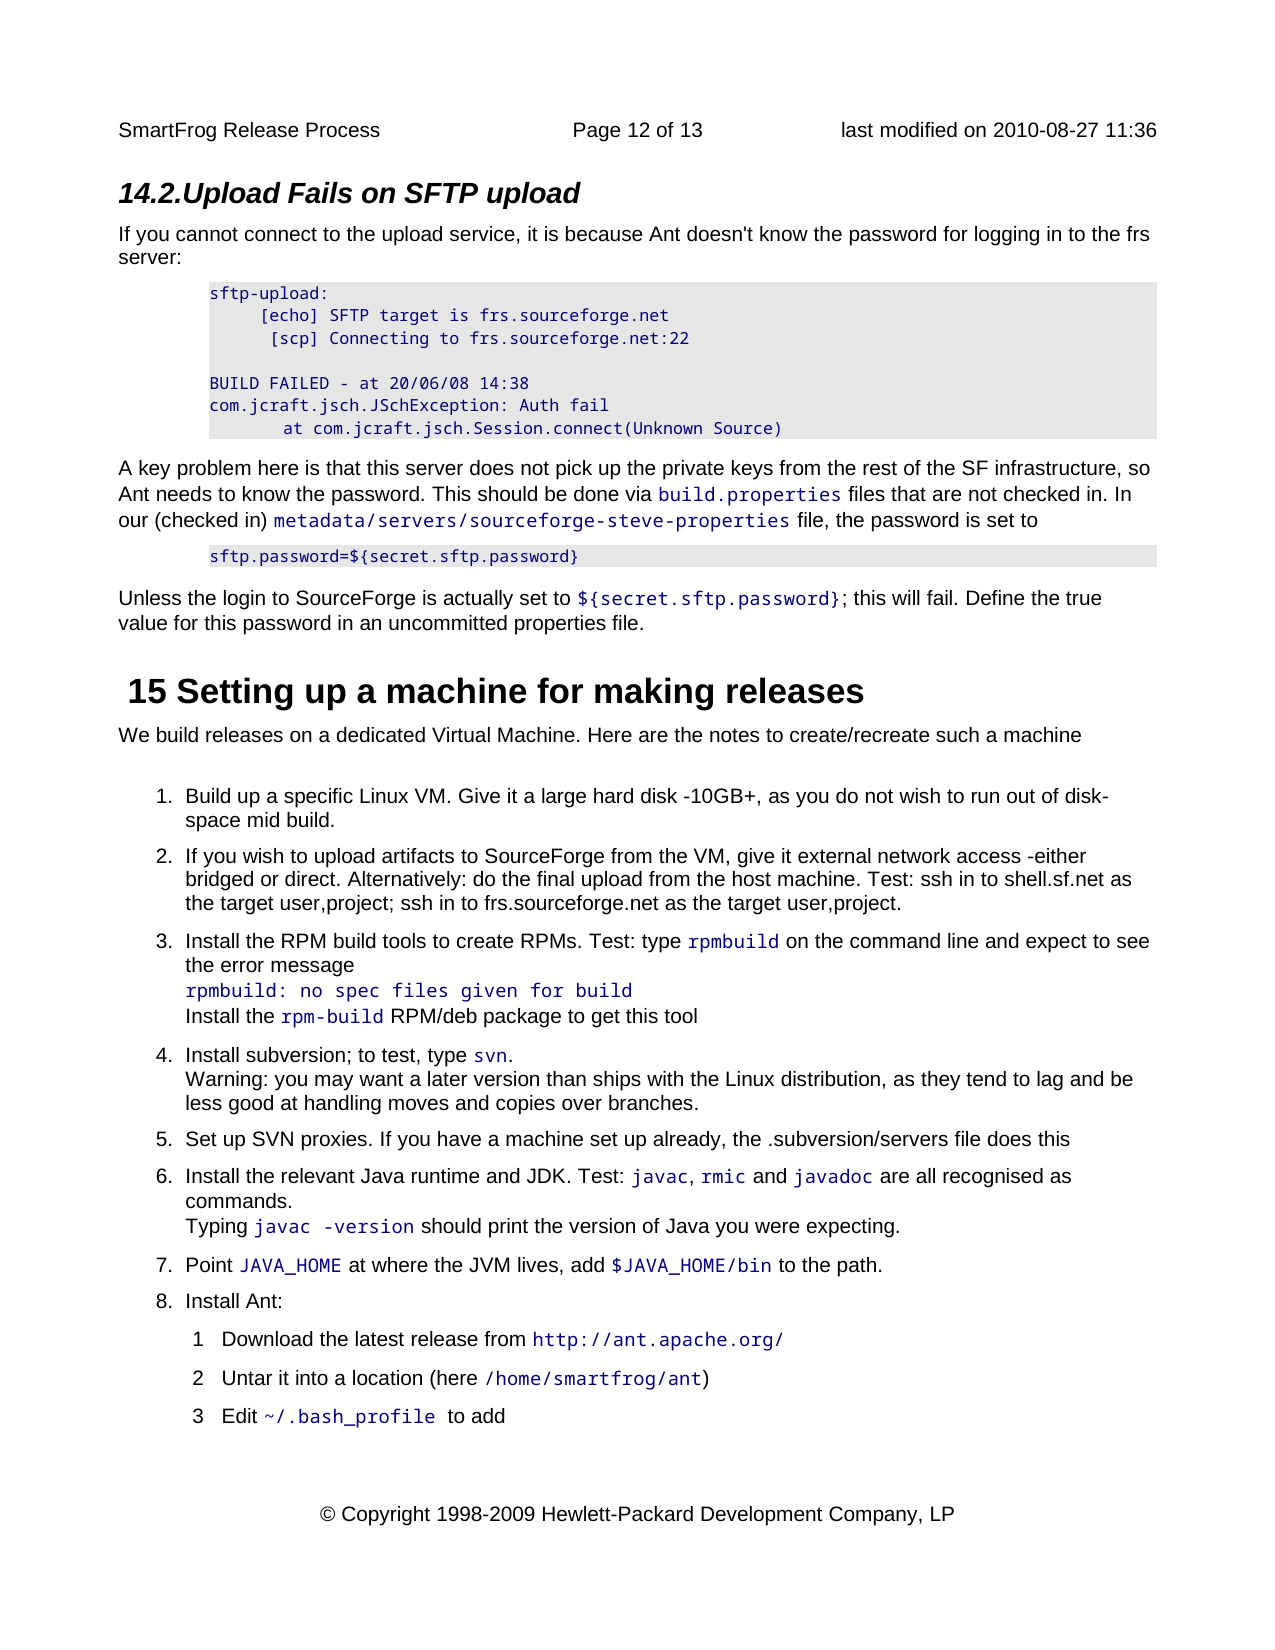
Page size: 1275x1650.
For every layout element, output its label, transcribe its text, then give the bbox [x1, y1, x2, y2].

list Install the RPM build tools to create RPMs. Test: type rpmbuild on the command line and expect to see the error message rpmbuild: no spec files given for build Install the rpm-build RPM/deb package to get this tool [118, 927, 1157, 1029]
subtitle Setting up a machine for making releases [118, 672, 1157, 711]
text [echo] SFTP target is frs.sourceforge.net [209, 304, 1157, 327]
list Edit ~/.bash_profile to add [162, 1403, 1157, 1453]
text We build releases on a dedicated Virtual Machine. Here are the notes to create/recreate such a machine [118, 724, 1157, 747]
text [scp] Connecting to frs.sourceforge.net:22 [209, 327, 1157, 349]
text sftp.password=${secret.sftp.password} [209, 545, 1157, 567]
text A key problem here is that this server does not pick up the private keys from the rest of the SF infrastructure, so Ant needs to know the password. This should be done via build.properties files that are not checked in. In our (checked in) metadata/servers/sourceforge-steve-properties file, the password is set to [118, 457, 1157, 532]
list Install the relevant Java runtime and JDK. Test: javac, rmic and javadoc are all recognised as commands. Typing javac -version should print the version of Java you were expecting. [118, 1163, 1157, 1239]
list Install subversion; to test, type svn. Warning: you may want a later version than ships with the Linux distribution, as they tend to lag and be less good at handling moves and copies over branches. [118, 1042, 1157, 1115]
text com.jcraft.jsch.JSchException: Auth fail [209, 394, 1157, 417]
list Untar it into a location (here /home/smartfrog/ant) [162, 1364, 1157, 1391]
list Download the latest release from http://ant.apache.org/ [162, 1326, 1157, 1352]
text If you cannot connect to the upload service, it is because Ant doesn't know the password for logging in to the frs server: [118, 222, 1157, 269]
list Install Ant: [118, 1290, 1157, 1313]
subtitle Upload Fails on SFTP upload [118, 177, 1157, 209]
list Set up SVN proxies. If you have a machine set up already, the .subversion/servers file does this [118, 1127, 1157, 1151]
list Point JAVA_HOME at where the JVM lives, add $JAVA_HOME/bin to the path. [118, 1251, 1157, 1277]
list If you wish to upload artifacts to SourceForge from the VM, give it external network access -either bridged or direct. Alternatively: do the final upload from the host machine. Test: ssh in to shell.sf.net as the target user,project; ssh in to frs.sourceforge.net as the target user,project. [118, 844, 1157, 915]
text sftp-upload: [209, 282, 1157, 304]
text at com.jcraft.jsch.Session.connect(Unknown Source) [209, 417, 1157, 439]
text Unless the login to SourceForge is actually set to ${secret.sftp.password}; this will fail. Define the true value for this password in an uncommitted properties file. [118, 585, 1157, 635]
list Build up a specific Linux VM. Give it a large hard disk -10GB+, as you do not wish to run out of disk-space mid build. [118, 785, 1157, 832]
text BUILD FAILED - at 20/06/08 14:38 [209, 372, 1157, 394]
